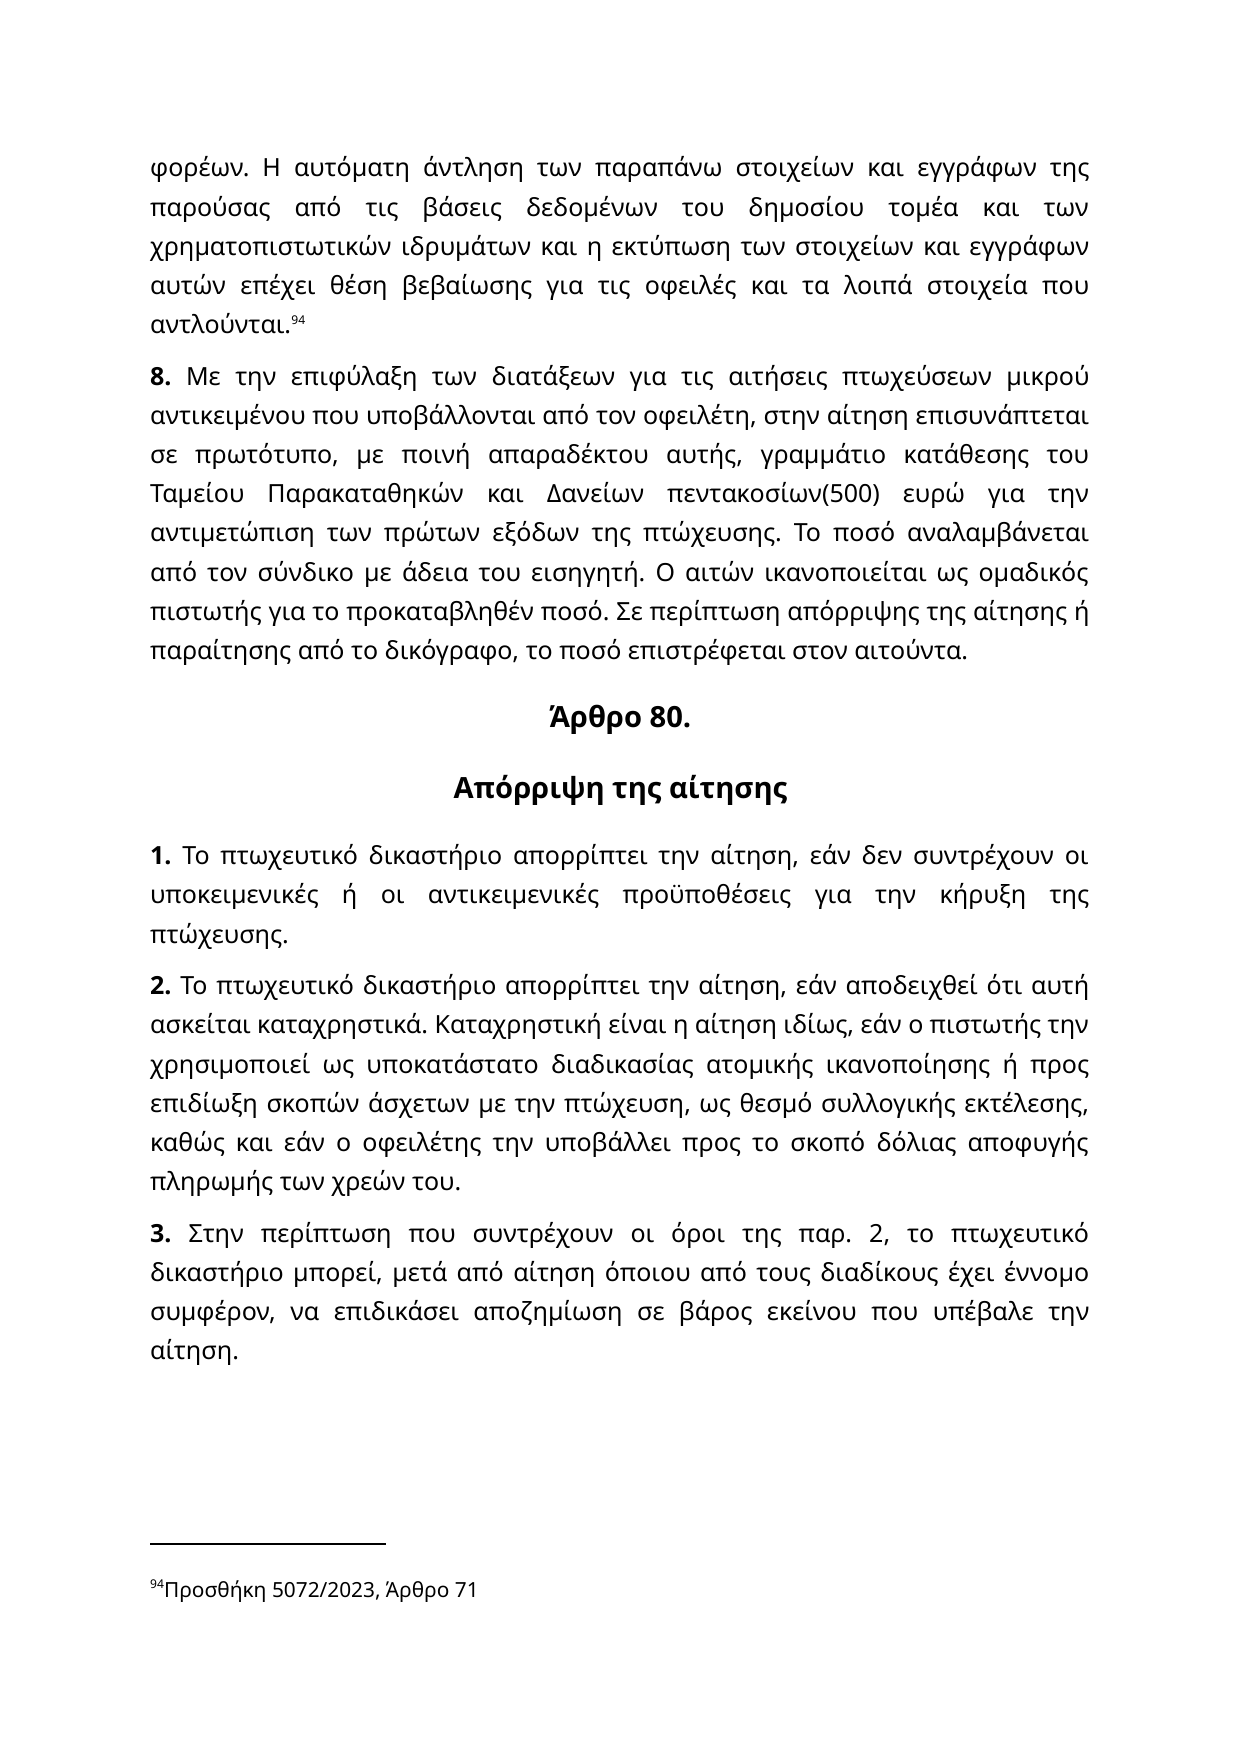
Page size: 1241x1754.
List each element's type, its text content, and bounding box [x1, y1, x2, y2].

text 8. Με την επιφύλαξη των διατάξεων για τις αιτήσεις πτωχεύσεων μικρού αντικειμένου που υποβάλλονται από τον οφειλέτη, στην αίτηση επισυνάπτεται σε πρωτότυπο, με ποινή απαραδέκτου αυτής, γραμμάτιο κατάθεσης του Ταμείου Παρακαταθηκών και Δανείων πεντακοσίων(500) ευρώ για την αντιμετώπιση των πρώτων εξόδων της πτώχευσης. Το ποσό αναλαμβάνεται από τον σύνδικο με άδεια του εισηγητή. Ο αιτών ικανοποιείται ως ομαδικός πιστωτής για το προκαταβληθέν ποσό. Σε περίπτωση απόρριψης της αίτησης ή παραίτησης από το δικόγραφο, το ποσό επιστρέφεται στον αιτούντα. [150, 358, 1090, 667]
text φορέων. Η αυτόματη άντληση των παραπάνω στοιχείων και εγγράφων της παρούσας από τις βάσεις δεδομένων του δημοσίου τομέα και των χρηματοπιστωτικών ιδρυμάτων και η εκτύπωση των στοιχείων και εγγράφων αυτών επέχει θέση βεβαίωσης για τις οφειλές και τα λοιπά στοιχεία που αντλούνται. [150, 150, 1090, 341]
subtitle Απόρριψη της αίτησης [150, 767, 1090, 807]
subtitle Άρθρο 80. [150, 697, 1090, 736]
text 3. Στην περίπτωση που συντρέχουν οι όροι της παρ. 2, το πτωχευτικό δικαστήριο μπορεί, μετά από αίτηση όποιου από τους διαδίκους έχει έννομο συμφέρον, να επιδικάσει αποζημίωση σε βάρος εκείνου που υπέβαλε την αίτηση. [150, 1215, 1090, 1367]
text 1. Το πτωχευτικό δικαστήριο απορρίπτει την αίτηση, εάν δεν συντρέχουν οι υποκειμενικές ή οι αντικειμενικές προϋποθέσεις για την κήρυξη της πτώχευσης. [150, 838, 1090, 950]
text 2. Το πτωχευτικό δικαστήριο απορρίπτει την αίτηση, εάν αποδειχθεί ότι αυτή ασκείται καταχρηστικά. Καταχρηστική είναι η αίτηση ιδίως, εάν ο πιστωτής την χρησιμοποιεί ως υποκατάστατο διαδικασίας ατομικής ικανοποίησης ή προς επιδίωξη σκοπών άσχετων με την πτώχευση, ως θεσμό συλλογικής εκτέλεσης, καθώς και εάν ο οφειλέτης την υποβάλλει προς το σκοπό δόλιας αποφυγής πληρωμής των χρεών του. [150, 968, 1090, 1198]
text Προσθήκη 5072/2023, Άρθρο 71 [150, 1576, 1090, 1604]
